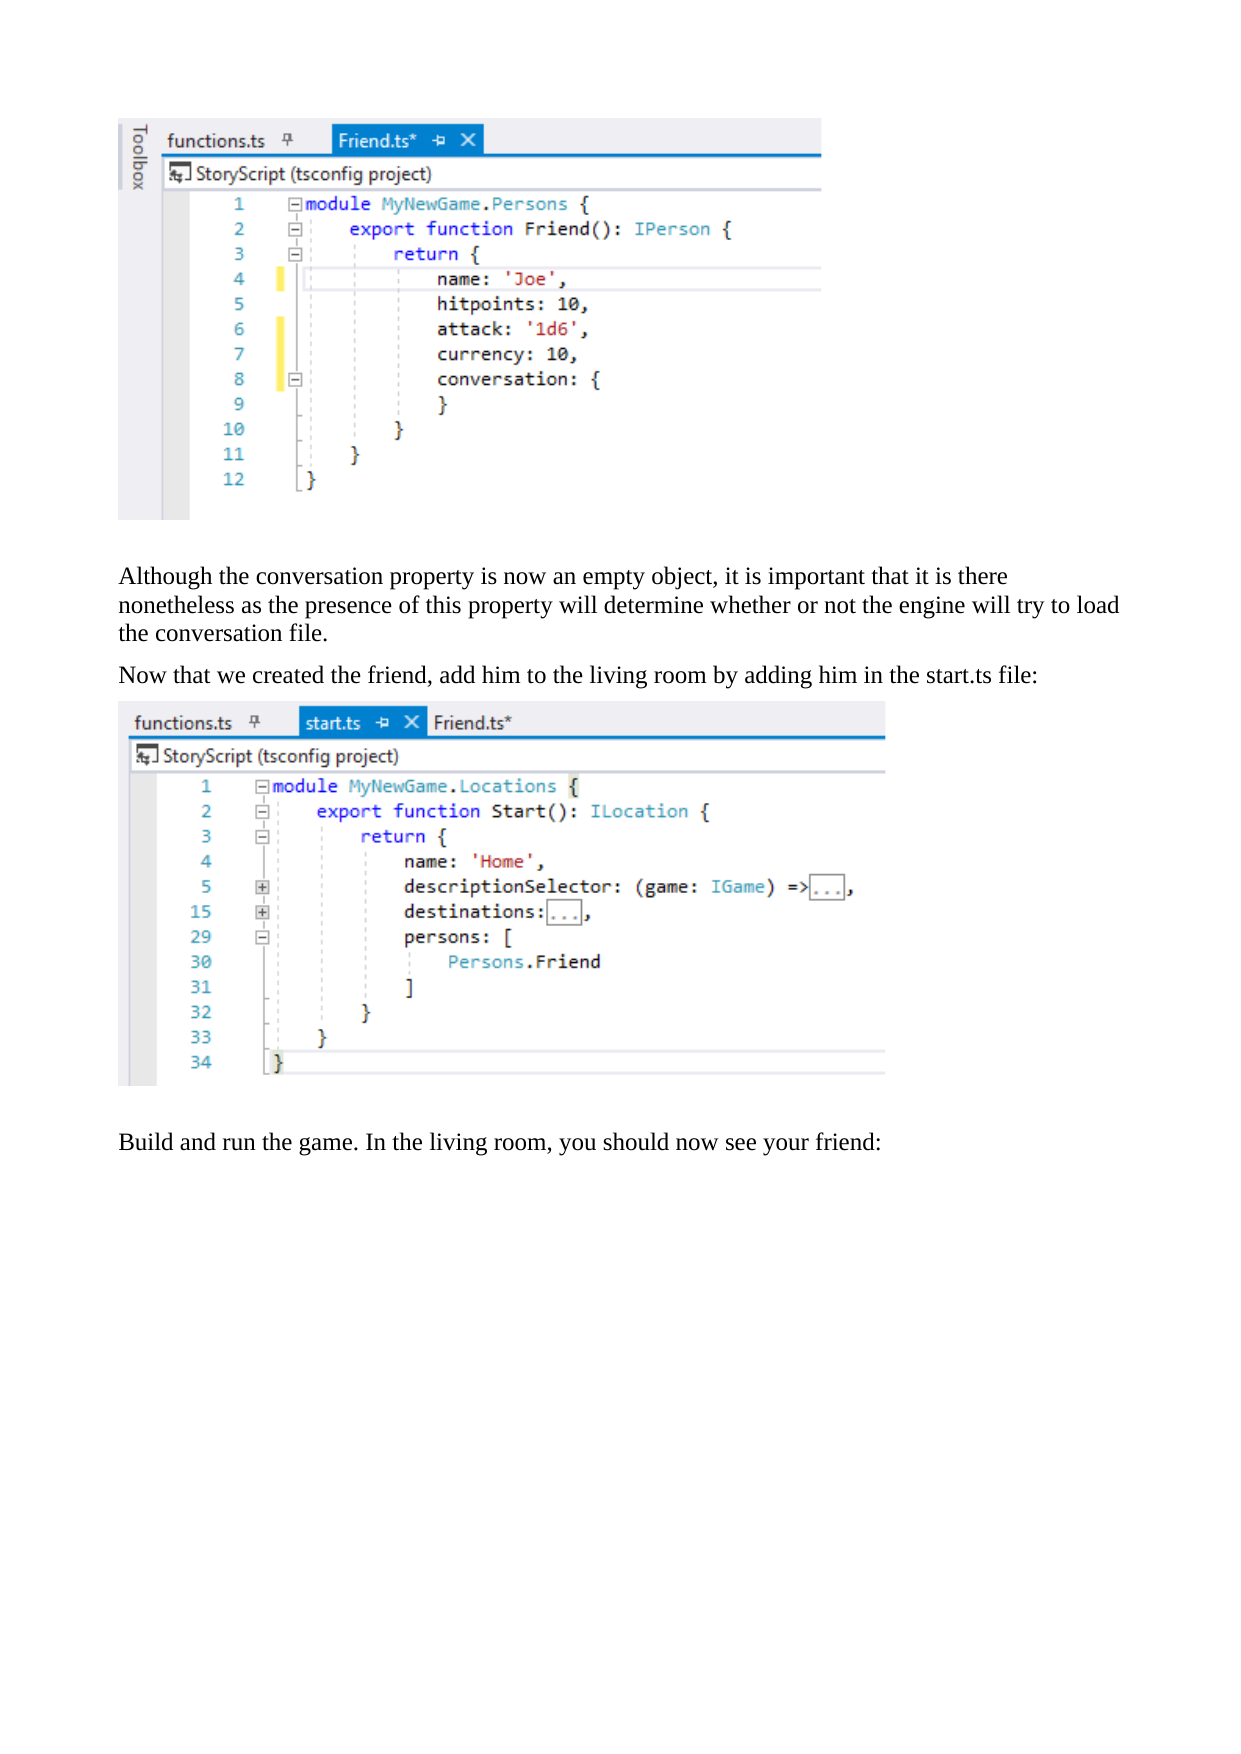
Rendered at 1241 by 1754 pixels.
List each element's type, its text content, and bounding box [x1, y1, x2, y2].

picture [118, 701, 886, 1086]
text Although the conversation property is now an empty object, it is important that it is there nonetheless as the presence of this property will determine whether or not the engine will try to load the conversation file. [118, 561, 1122, 647]
picture [118, 118, 822, 520]
text Build and run the game. In the living room, you should now see your friend: [118, 1127, 1122, 1155]
text Now that we created the friend, add him to the living room by adding him in the start.ts file: [118, 660, 1122, 688]
